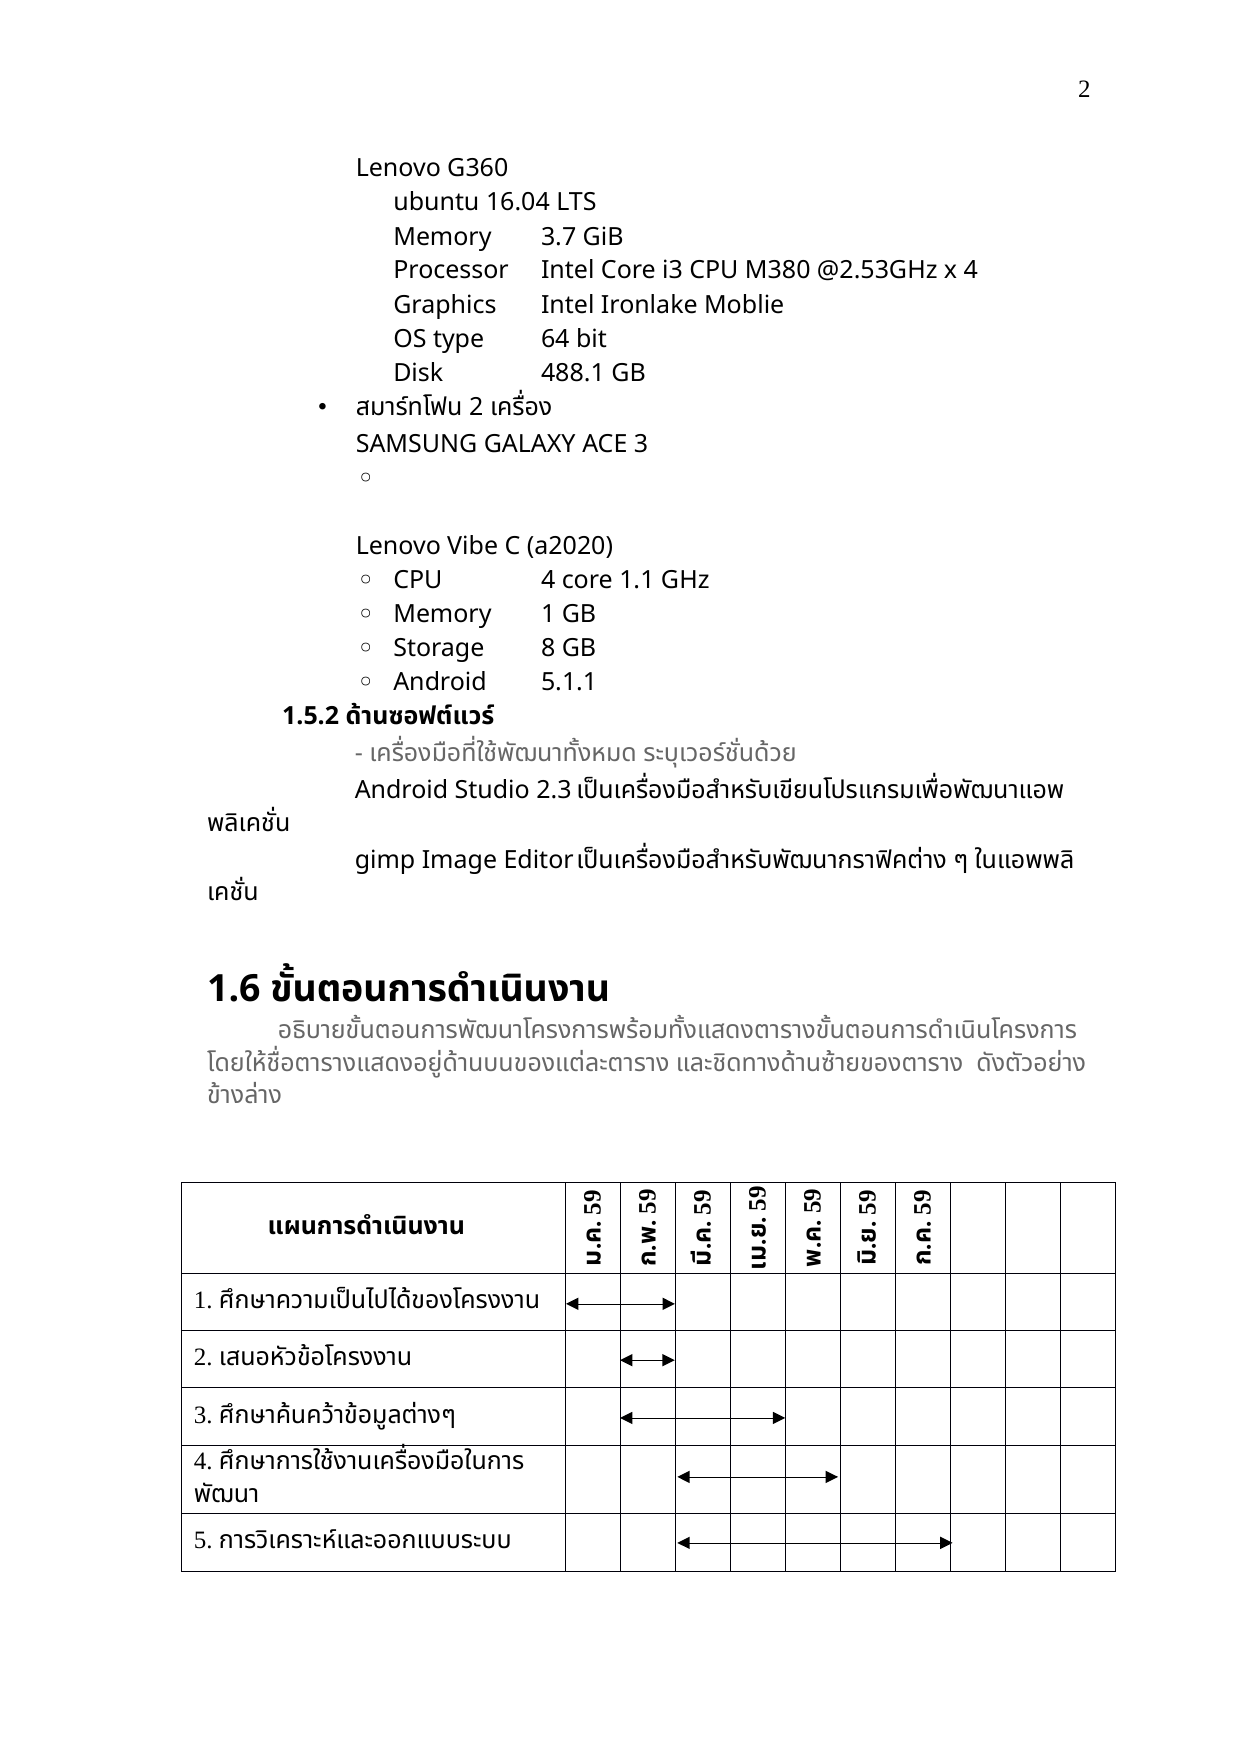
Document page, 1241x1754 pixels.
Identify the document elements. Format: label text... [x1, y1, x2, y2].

table_cell [731, 1514, 785, 1543]
table_cell [621, 1446, 675, 1512]
text อธิบายขั้นตอนการพัฒนาโครงการพร้อมทั้งแสดงตารางขั้นตอนการดำเนินโครงการ โดยให้ชื่อตารางแสดงอยู่ด้านบนของแต่ละตาราง และชิดทางด้านซ้ายของตาราง ดังตัวอย่างข้างล่าง [207, 1016, 1090, 1114]
table_cell [621, 1305, 675, 1330]
list สมาร์ทโฟน 2 เครื่อง [318, 388, 1090, 425]
list Memory 3.7 GiB [356, 218, 1090, 252]
table_cell [896, 1544, 950, 1571]
table_cell [786, 1331, 840, 1387]
subtitle ขั้นตอนการดำเนินงาน [207, 961, 1090, 1016]
list Memory 1 GB [356, 596, 1090, 630]
list Disk 488.1 GB [356, 354, 1090, 388]
list Lenovo G360 [318, 150, 1090, 184]
text gimp Image Editor เป็นเครื่องมือสำหรับพัฒนากราฟิคต่าง ๆ ในแอพพลิเคชั่น [207, 841, 1090, 911]
table_cell [841, 1514, 895, 1543]
table_header ม.ค. 59 [566, 1183, 620, 1272]
table_cell [1061, 1388, 1115, 1445]
table_cell [621, 1514, 675, 1571]
text 1.5.2 ด้านซอฟต์แวร์ [282, 698, 1090, 735]
table_cell [951, 1514, 1005, 1571]
table_cell [566, 1331, 620, 1387]
list SAMSUNG GALAXY ACE 3 [318, 425, 1090, 459]
table_cell [1061, 1274, 1115, 1330]
table_cell 2. เสนอหัวข้อโครงงาน [182, 1331, 565, 1387]
table_cell [566, 1514, 620, 1571]
list Processor Intel Core i3 CPU M380 @2.53GHz x 4 [356, 252, 1090, 286]
list Android 5.1.1 [356, 664, 1090, 698]
table_cell [896, 1514, 950, 1543]
table_cell [731, 1331, 785, 1387]
table_cell [1061, 1446, 1115, 1512]
table_header มี.ค. 59 [676, 1183, 730, 1272]
table_cell [731, 1388, 785, 1418]
table_cell [731, 1446, 785, 1477]
table_header แผนการดำเนินงาน [182, 1183, 565, 1272]
table_cell [731, 1419, 785, 1445]
table_cell [1006, 1514, 1060, 1571]
table_header ก.ค. 59 [896, 1183, 950, 1272]
table_cell [1061, 1331, 1115, 1387]
table_cell 4. ศึกษาการใช้งานเครื่องมือในการพัฒนา [182, 1446, 565, 1512]
table_cell [676, 1446, 730, 1512]
table_cell 3. ศึกษาค้นคว้าข้อมูลต่างๆ [182, 1388, 565, 1445]
table_header [951, 1183, 1005, 1272]
table_cell [621, 1361, 675, 1387]
table_header [1006, 1183, 1060, 1272]
table_cell [841, 1544, 895, 1571]
table_cell [1006, 1388, 1060, 1445]
table_cell [841, 1331, 895, 1387]
table_cell [566, 1388, 620, 1445]
table_cell [1006, 1274, 1060, 1330]
table_cell [786, 1446, 840, 1512]
list ubuntu 16.04 LTS [356, 184, 1090, 218]
table_cell 5. การวิเคราะห์และออกแบบระบบ [182, 1514, 565, 1571]
table_cell [1006, 1331, 1060, 1387]
table_header มิ.ย. 59 [841, 1183, 895, 1272]
table_cell [566, 1274, 620, 1304]
table_cell [951, 1274, 1005, 1330]
table_cell [676, 1514, 730, 1571]
list Storage 8 GB [356, 630, 1090, 664]
table_cell [621, 1274, 675, 1304]
table_cell [841, 1274, 895, 1330]
table_cell [896, 1274, 950, 1330]
table_cell [731, 1478, 785, 1512]
list OS type 64 bit [356, 320, 1090, 354]
table_header ก.พ. 59 [621, 1183, 675, 1272]
table_cell 1. ศึกษาความเป็นไปได้ของโครงงาน [182, 1274, 565, 1330]
table_cell [731, 1274, 785, 1330]
table_cell [676, 1331, 730, 1387]
table_cell [676, 1274, 730, 1330]
table_cell [786, 1274, 840, 1330]
table_cell [621, 1419, 675, 1445]
list Graphics Intel Ironlake Moblie [356, 286, 1090, 320]
table_cell [1006, 1446, 1060, 1512]
table_cell [896, 1446, 950, 1512]
table_cell [566, 1305, 620, 1330]
table_cell [621, 1388, 675, 1418]
table_header เม.ย. 59 [731, 1183, 785, 1272]
text Android Studio 2.3 เป็นเครื่องมือสำหรับเขียนโปรแกรมเพื่อพัฒนาแอพพลิเคชั่น [207, 772, 1090, 841]
table_cell [896, 1388, 950, 1445]
table_cell [566, 1446, 620, 1512]
table_cell [951, 1388, 1005, 1445]
table_cell [841, 1446, 895, 1512]
table_cell [786, 1388, 840, 1445]
text - เครื่องมือที่ใช้พัฒนาทั้งหมด ระบุเวอร์ชั่นด้วย [354, 735, 1090, 772]
table_header พ.ค. 59 [786, 1183, 840, 1272]
table_cell [676, 1388, 730, 1418]
list Lenovo Vibe C (a2020) [318, 528, 1090, 562]
list CPU 4 core 1.1 GHz [356, 562, 1090, 596]
table_cell [731, 1544, 785, 1571]
table_cell [676, 1419, 730, 1445]
table_cell [786, 1544, 840, 1571]
table_cell [621, 1331, 675, 1360]
table_cell [786, 1514, 840, 1543]
table_cell [951, 1331, 1005, 1387]
table_header [1061, 1183, 1115, 1272]
table_cell [1061, 1514, 1115, 1571]
table_cell [951, 1446, 1005, 1512]
table_cell [896, 1331, 950, 1387]
table_cell [841, 1388, 895, 1445]
